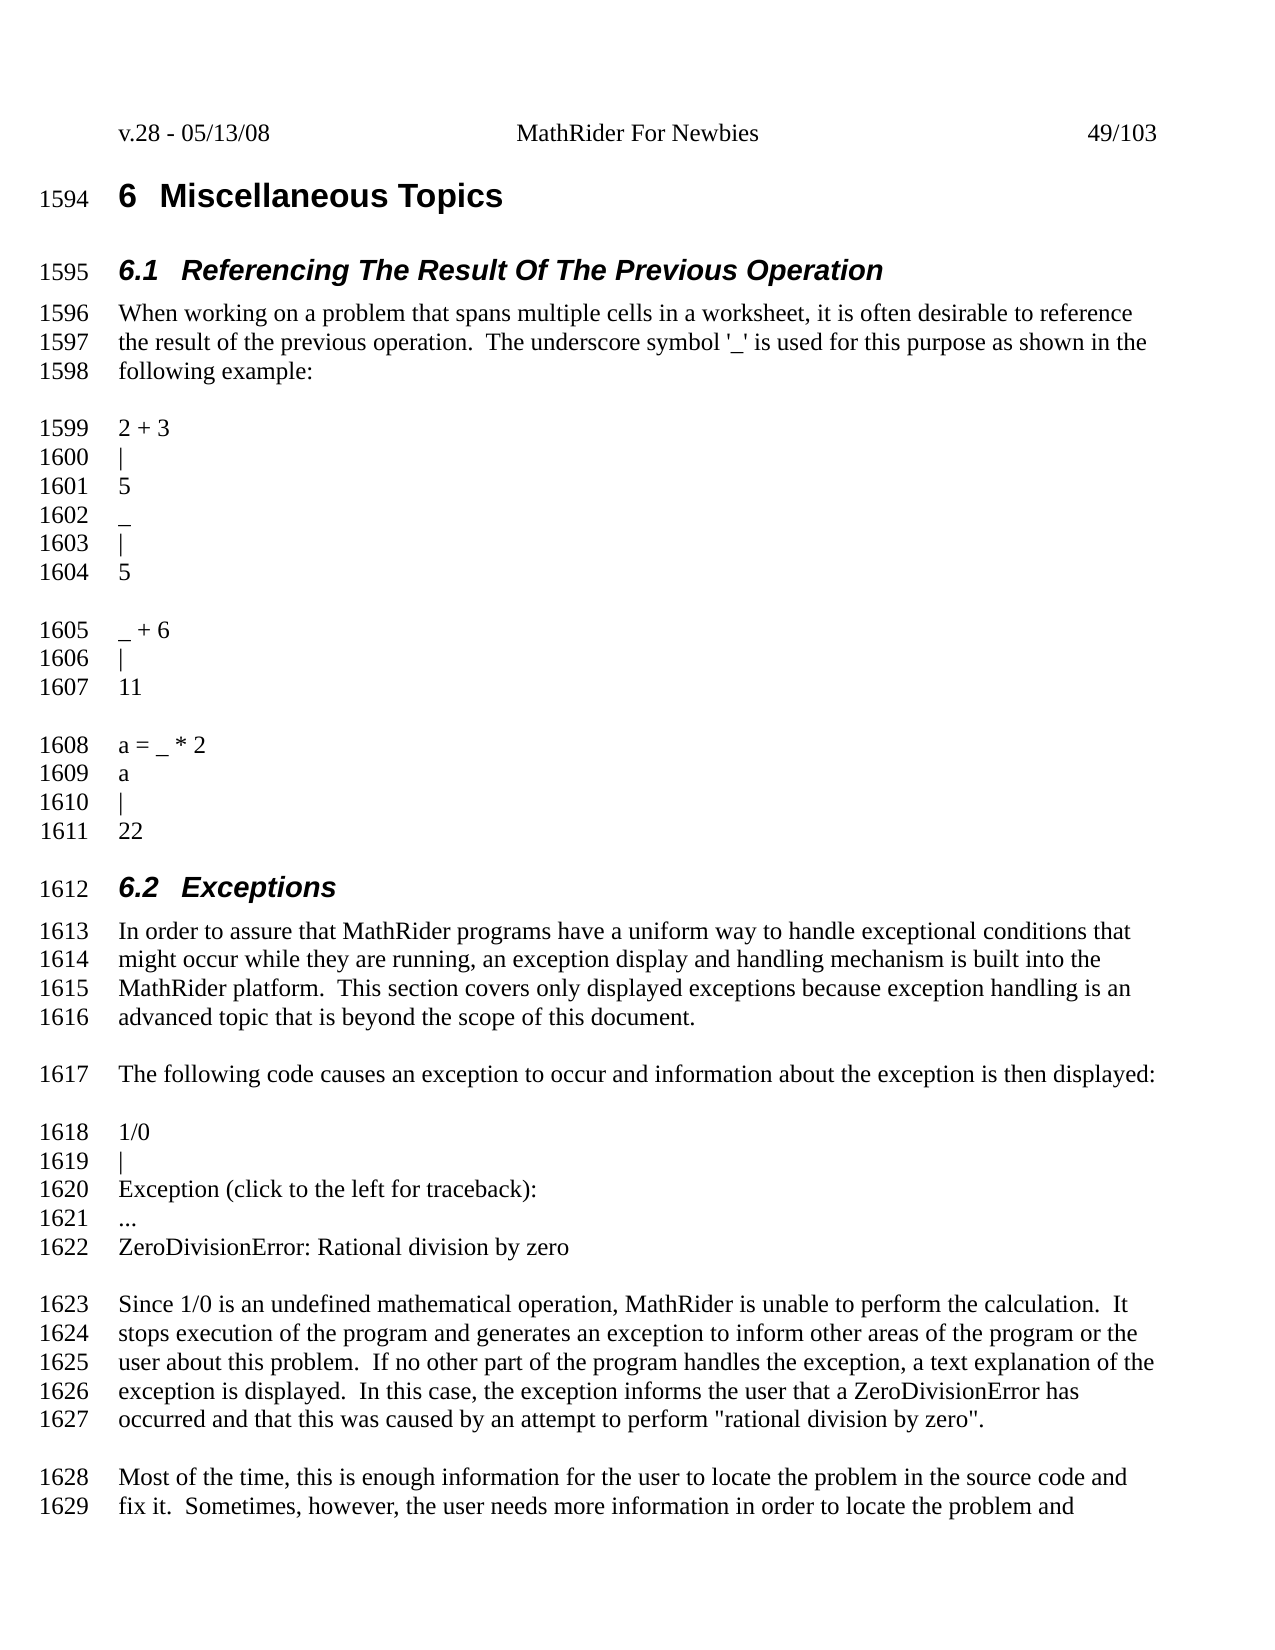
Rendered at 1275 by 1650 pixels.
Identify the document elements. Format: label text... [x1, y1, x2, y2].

text _ [118, 500, 1157, 528]
text 11 [118, 672, 1157, 701]
text a [118, 758, 1157, 787]
text 1/0 [118, 1117, 1157, 1146]
text The following code causes an exception to occur and information about the exception is then displayed: [118, 1059, 1157, 1088]
text 22 [118, 816, 1157, 845]
text | [118, 528, 1157, 557]
text _ + 6 [118, 615, 1157, 643]
text 2 + 3 [118, 413, 1157, 442]
text Exception (click to the left for traceback): [118, 1174, 1157, 1203]
text | [118, 643, 1157, 672]
text a = _ * 2 [118, 730, 1157, 758]
text 5 [118, 471, 1157, 500]
text When working on a problem that spans multiple cells in a worksheet, it is often desirable to reference the result of the previous operation. The underscore symbol '_' is used for this purpose as shown in the following example: [118, 298, 1157, 385]
text ZeroDivisionError: Rational division by zero [118, 1232, 1157, 1261]
text | [118, 787, 1157, 816]
text In order to assure that MathRider programs have a uniform way to handle exceptional conditions that might occur while they are running, an exception display and handling mechanism is built into the MathRider platform. This section covers only displayed exceptions because exception handling is an advanced topic that is beyond the scope of this document. [118, 916, 1157, 1031]
text Most of the time, this is enough information for the user to locate the problem in the source code and fix it. Sometimes, however, the user needs more information in order to locate the problem and [118, 1462, 1157, 1519]
subtitle Miscellaneous Topics [118, 176, 1157, 215]
subtitle Exceptions [118, 870, 1157, 903]
text | [118, 442, 1157, 471]
subtitle Referencing The Result Of The Previous Operation [118, 252, 1157, 286]
text 5 [118, 557, 1157, 586]
text Since 1/0 is an undefined mathematical operation, MathRider is unable to perform the calculation. It stops execution of the program and generates an exception to inform other areas of the program or the user about this problem. If no other part of the program handles the exception, a text explanation of the exception is displayed. In this case, the exception informs the user that a ZeroDivisionError has occurred and that this was caused by an attempt to perform "rational division by zero". [118, 1289, 1157, 1433]
text ... [118, 1203, 1157, 1232]
text | [118, 1146, 1157, 1174]
